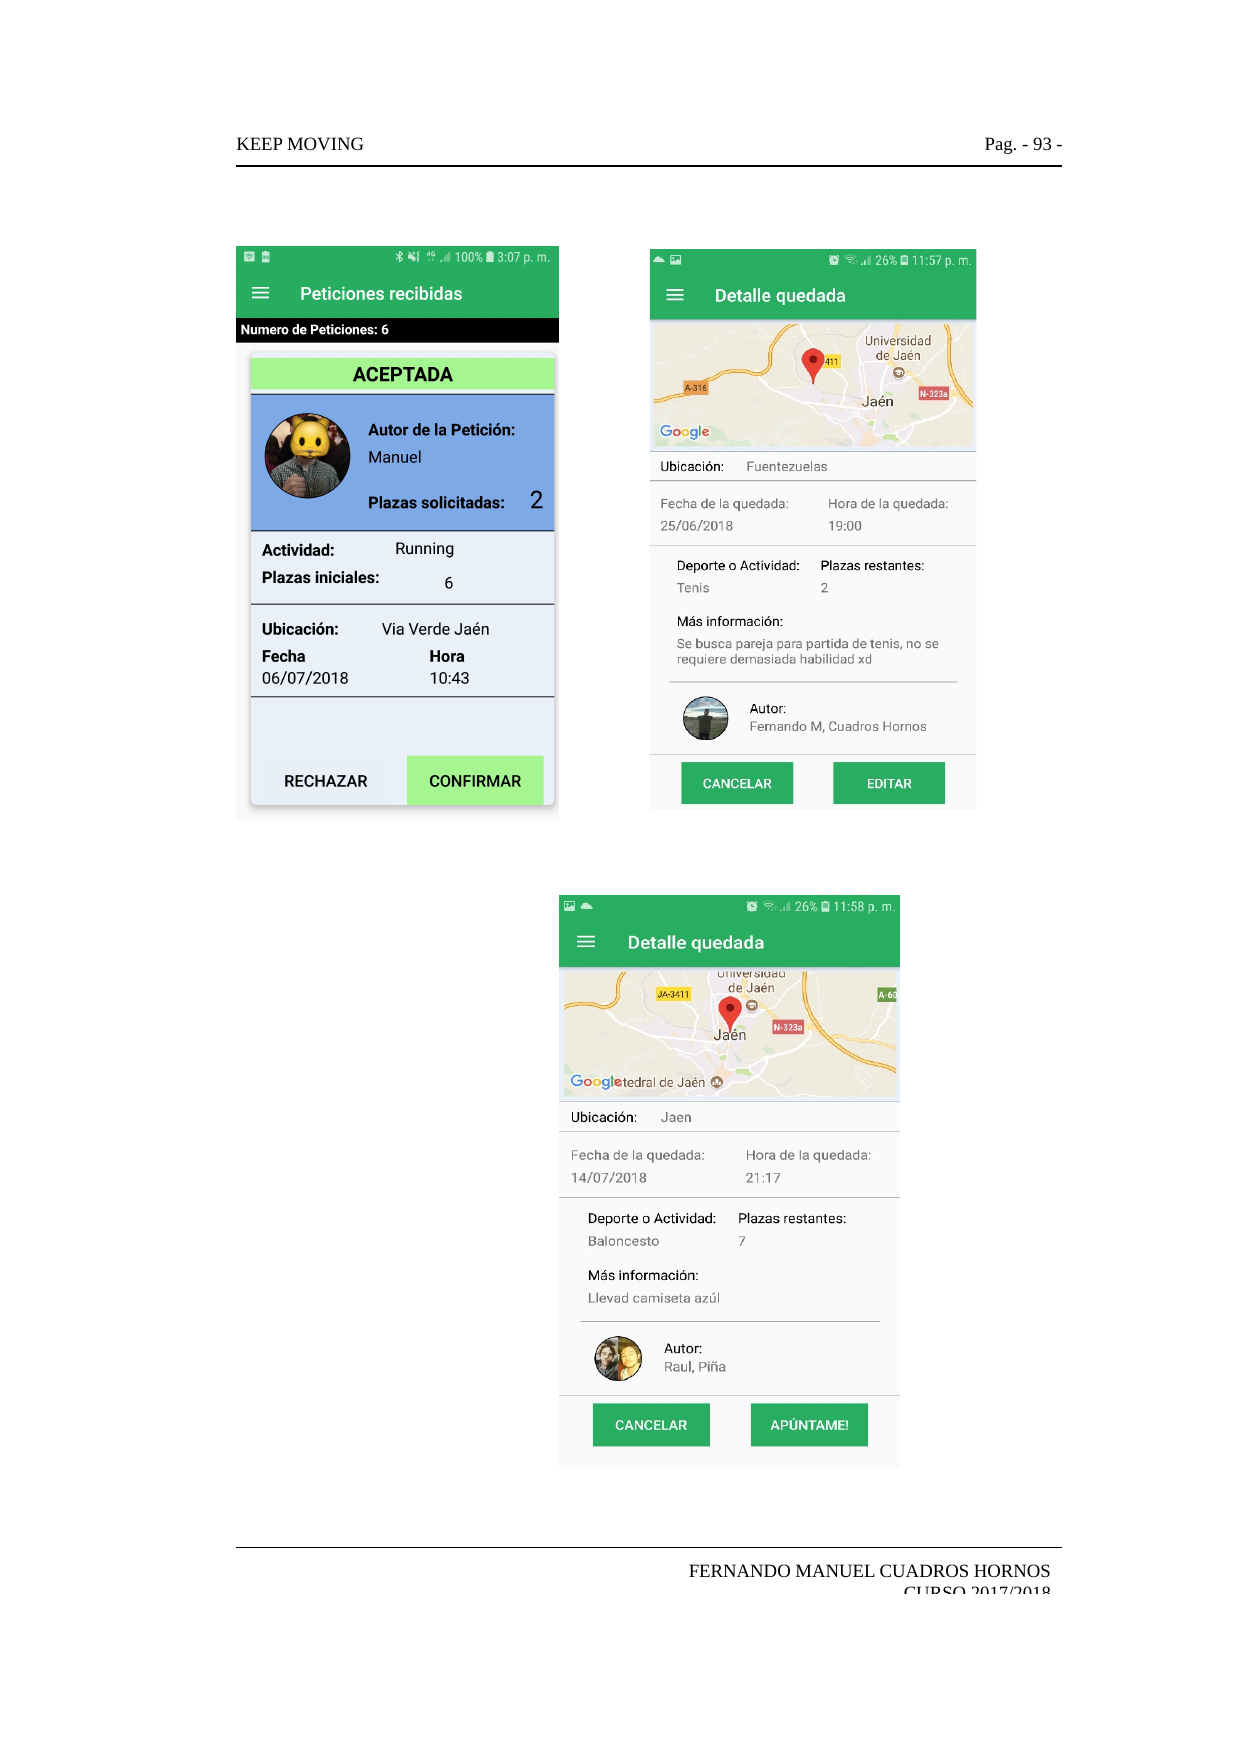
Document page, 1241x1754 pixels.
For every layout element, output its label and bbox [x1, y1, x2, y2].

picture [649, 249, 977, 810]
picture [236, 246, 559, 821]
picture [559, 895, 900, 1468]
